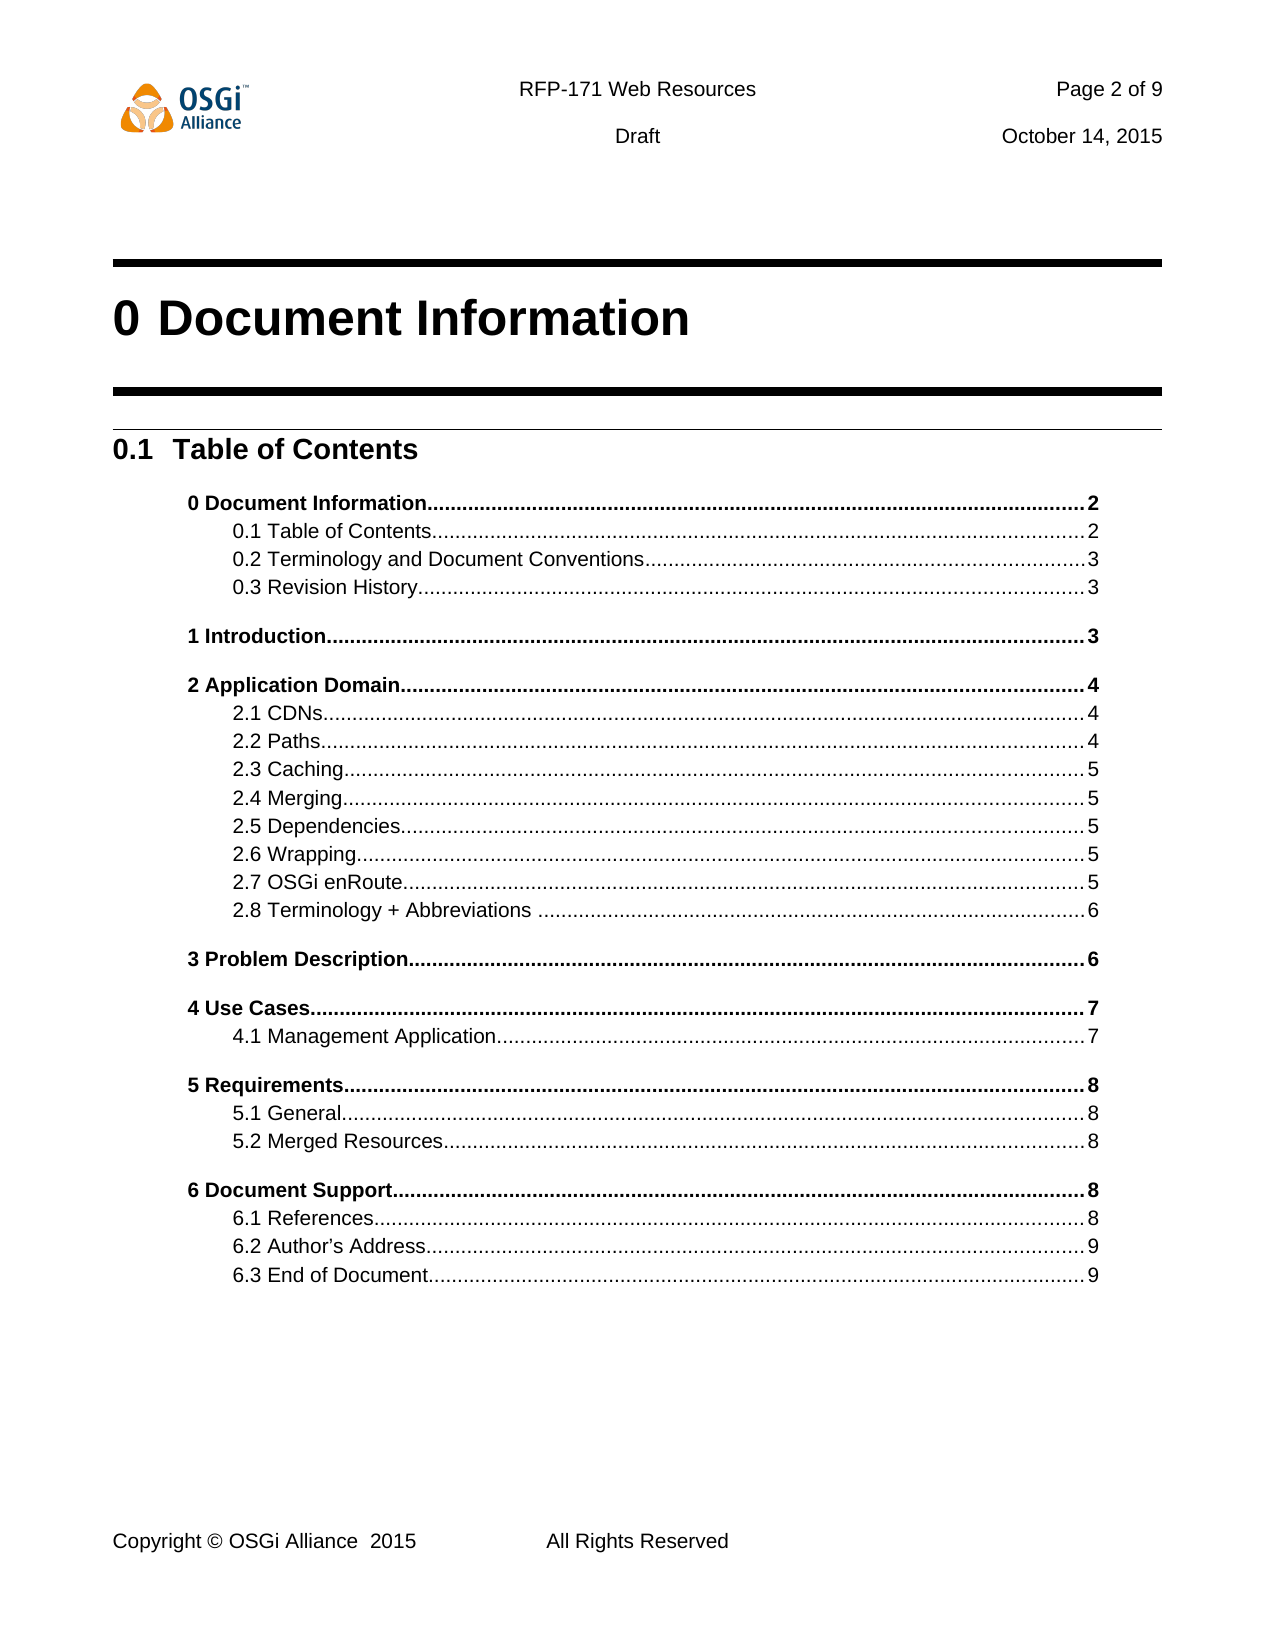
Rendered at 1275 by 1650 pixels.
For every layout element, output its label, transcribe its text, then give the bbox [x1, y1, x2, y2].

text 5.1 General 8 [232, 1101, 1162, 1125]
picture [113, 76, 257, 140]
text 2.6 Wrapping 5 [232, 842, 1162, 866]
text 0 Document Information 2 [187, 491, 1162, 514]
text 0.1 Table of Contents 2 [232, 519, 1162, 543]
text 4 Use Cases 7 [187, 996, 1162, 1020]
subtitle Document Information [112, 260, 1162, 396]
text 2.2 Paths 4 [232, 729, 1162, 753]
text 0.2 Terminology and Document Conventions 3 [232, 547, 1162, 571]
text 2.7 OSGi enRoute 5 [232, 870, 1162, 894]
text 2.1 CDNs 4 [232, 701, 1162, 725]
text 2.4 Merging 5 [232, 785, 1162, 809]
text 3 Problem Description 6 [187, 947, 1162, 971]
text 4.1 Management Application 7 [232, 1024, 1162, 1048]
text 2.5 Dependencies 5 [232, 813, 1162, 837]
text 6.3 End of Document 9 [232, 1262, 1162, 1286]
text 6 Document Support 8 [187, 1178, 1162, 1202]
text 2 Application Domain 4 [187, 673, 1162, 697]
text 5 Requirements 8 [187, 1073, 1162, 1097]
text 2.8 Terminology + Abbreviations 6 [232, 898, 1162, 922]
text 0.3 Revision History 3 [232, 575, 1162, 599]
text 1 Introduction 3 [187, 624, 1162, 648]
subtitle Table of Contents [112, 430, 1162, 466]
text 6.2 Author’s Address 9 [232, 1234, 1162, 1258]
text 6.1 References 8 [232, 1206, 1162, 1230]
text 2.3 Caching 5 [232, 757, 1162, 781]
text 5.2 Merged Resources 8 [232, 1129, 1162, 1153]
